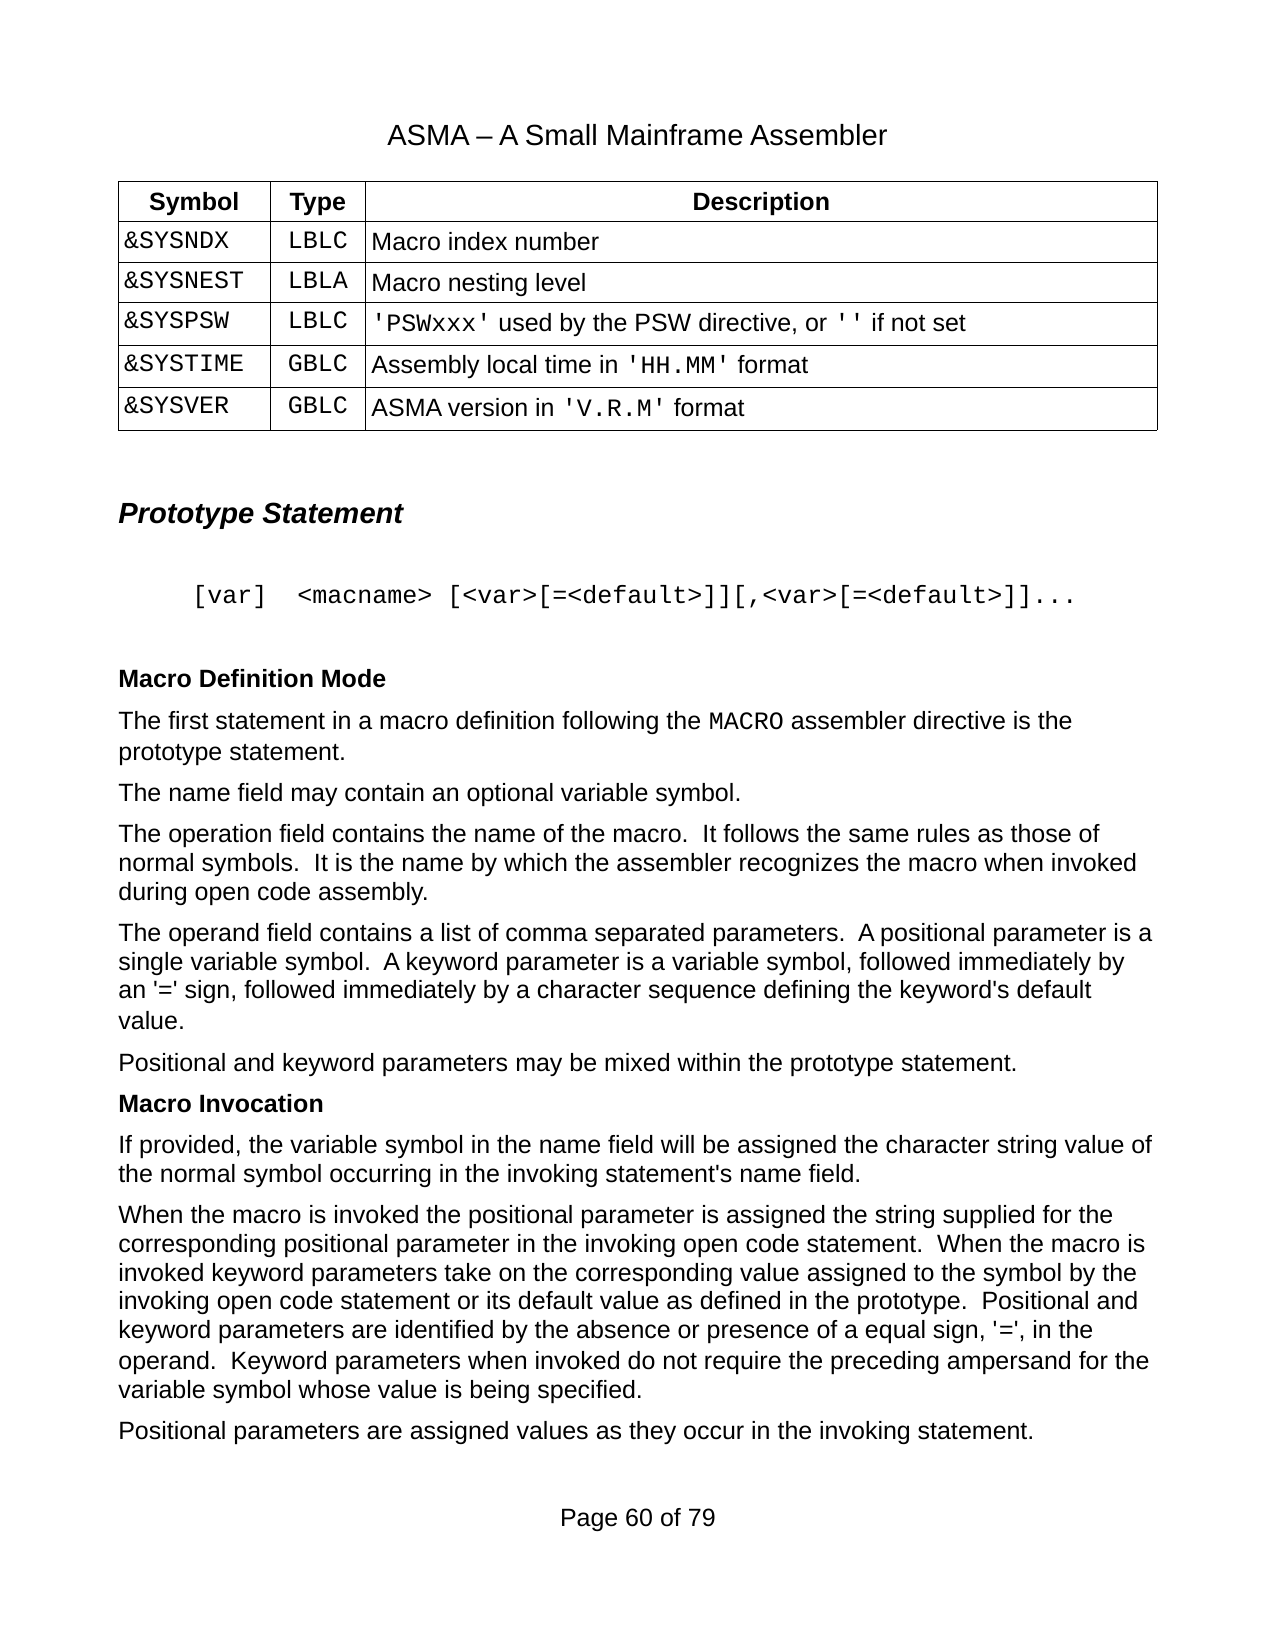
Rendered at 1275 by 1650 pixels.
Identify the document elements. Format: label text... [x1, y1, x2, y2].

table_cell LBLC [271, 303, 365, 344]
text The operation field contains the name of the macro. It follows the same rules as those of normal symbols. It is the name by which the assembler recognizes the macro when invoked during open code assembly. [118, 819, 1157, 905]
table_cell &SYSNEST [119, 263, 270, 302]
table_cell Macro index number [366, 222, 1157, 262]
text The operand field contains a list of comma separated parameters. A positional parameter is a single variable symbol. A keyword parameter is a variable symbol, followed immediately by an '=' sign, followed immediately by a character sequence defining the keyword's default value. [118, 918, 1157, 1035]
table_cell &SYSTIME [119, 346, 270, 387]
subtitle Prototype Statement [118, 496, 1157, 529]
table_cell &SYSNDX [119, 222, 270, 262]
table_cell ASMA version in 'V.R.M' format [366, 388, 1157, 429]
text Macro Invocation [118, 1089, 1157, 1118]
table_header Type [271, 182, 365, 221]
table_cell &SYSPSW [119, 303, 270, 344]
table_cell LBLC [271, 222, 365, 262]
text Macro Definition Mode [118, 664, 1157, 693]
table_cell GBLC [271, 388, 365, 429]
table_cell GBLC [271, 346, 365, 387]
table_cell Assembly local time in 'HH.MM' format [366, 346, 1157, 387]
table_header Symbol [119, 182, 270, 221]
text The first statement in a macro definition following the MACRO assembler directive is the prototype statement. [118, 706, 1157, 765]
text If provided, the variable symbol in the name field will be assigned the character string value of the normal symbol occurring in the invoking statement's name field. [118, 1130, 1157, 1188]
table_cell &SYSVER [119, 388, 270, 429]
text When the macro is invoked the positional parameter is assigned the string supplied for the corresponding positional parameter in the invoking open code statement. When the macro is invoked keyword parameters take on the corresponding value assigned to the symbol by the invoking open code statement or its default value as defined in the prototype. Positional and keyword parameters are identified by the absence or presence of a equal sign, '=', in the operand. Keyword parameters when invoked do not require the preceding ampersand for the variable symbol whose value is being specified. [118, 1200, 1157, 1403]
text [var] <macname> [<var>[=<default>]][,<var>[=<default>]]... [192, 583, 1157, 611]
table_cell 'PSWxxx' used by the PSW directive, or '' if not set [366, 303, 1157, 344]
text Positional and keyword parameters may be mixed within the prototype statement. [118, 1048, 1157, 1076]
table_cell LBLA [271, 263, 365, 302]
table_header Description [366, 182, 1157, 221]
text Positional parameters are assigned values as they occur in the invoking statement. [118, 1416, 1157, 1445]
text The name field may contain an optional variable symbol. [118, 778, 1157, 807]
table_cell Macro nesting level [366, 263, 1157, 302]
